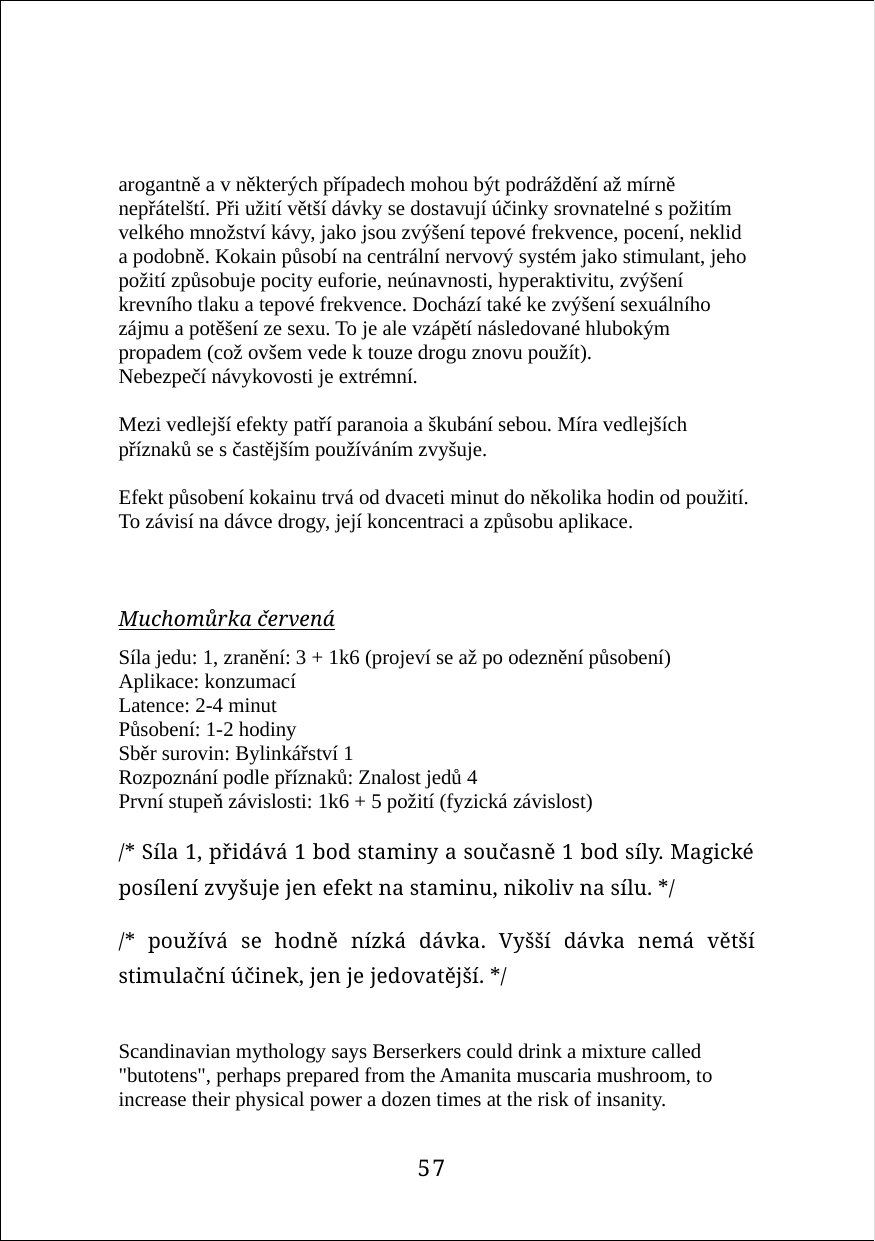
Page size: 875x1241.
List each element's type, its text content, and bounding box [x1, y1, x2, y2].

text Působení: 1-2 hodiny [118, 717, 756, 741]
text Aplikace: konzumací [118, 669, 756, 693]
text Nebezpečí návykovosti je extrémní. [118, 364, 756, 388]
text arogantně a v některých případech mohou být podráždění až mírně nepřátelští. Při užití větší dávky se dostavují účinky srovnatelné s požitím velkého množství kávy, jako jsou zvýšení tepové frekvence, pocení, neklid a podobně. Kokain působí na centrální nervový systém jako stimulant, jeho požití způsobuje pocity euforie, neúnavnosti, hyperaktivitu, zvýšení krevního tlaku a tepové frekvence. Dochází také ke zvýšení sexuálního zájmu a potěšení ze sexu. To je ale vzápětí následované hlubokým propadem (což ovšem vede k touze drogu znovu použít). [118, 172, 756, 364]
subtitle Muchomůrka červená [118, 604, 756, 633]
text /* Síla 1, přidává 1 bod staminy a současně 1 bod síly. Magické posílení zvyšuje jen efekt na staminu, nikoliv na sílu. */ [118, 837, 756, 901]
text Rozpoznání podle příznaků: Znalost jedů 4 [118, 765, 756, 789]
text Scandinavian mythology says Berserkers could drink a mixture called "butotens", perhaps prepared from the Amanita muscaria mushroom, to increase their physical power a dozen times at the risk of insanity. [118, 1039, 756, 1111]
text Síla jedu: 1, zranění: 3 + 1k6 (projeví se až po odeznění působení) [118, 645, 756, 669]
text Mezi vedlejší efekty patří paranoia a škubání sebou. Míra vedlejších příznaků se s častějším používáním zvyšuje. [118, 412, 756, 461]
text Latence: 2-4 minut [118, 693, 756, 717]
text Sběr surovin: Bylinkářství 1 [118, 741, 756, 765]
text Efekt působení kokainu trvá od dvaceti minut do několika hodin od použití. To závisí na dávce drogy, její koncentraci a způsobu aplikace. [118, 484, 756, 533]
text /* používá se hodně nízká dávka. Vyšší dávka nemá větší stimulační účinek, jen je jedovatější. */ [118, 926, 756, 990]
text První stupeň závislosti: 1k6 + 5 požití (fyzická závislost) [118, 789, 756, 813]
